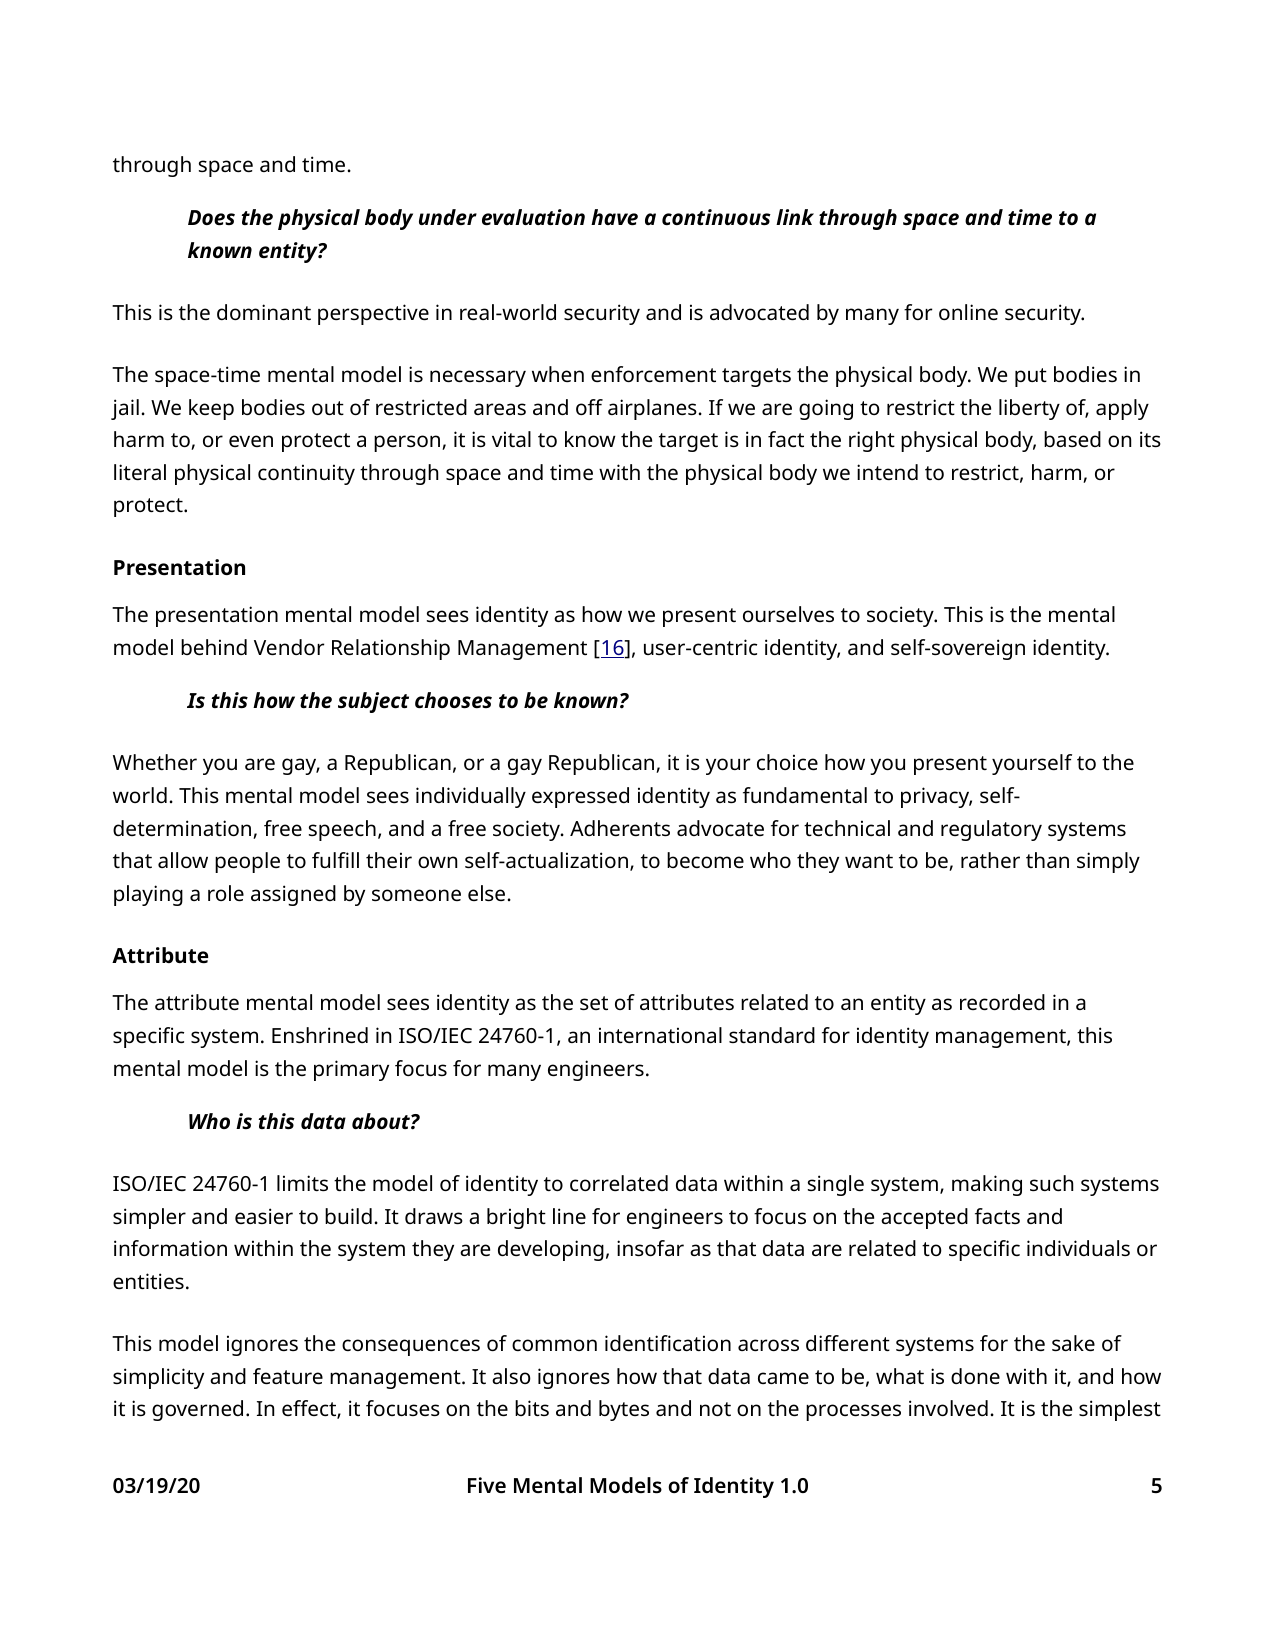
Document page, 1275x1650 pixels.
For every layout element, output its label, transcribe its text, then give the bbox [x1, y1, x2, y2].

subtitle Attribute [112, 941, 1162, 969]
text Who is this data about? [187, 1107, 1162, 1136]
text This is the dominant perspective in real-world security and is advocated by many for online security. [112, 298, 1162, 327]
text ISO/IEC 24760-1 limits the model of identity to correlated data within a single system, making such systems simpler and easier to build. It draws a bright line for engineers to focus on the accepted facts and information within the system they are developing, insofar as that data are related to specific individuals or entities. [112, 1169, 1162, 1296]
text Does the physical body under evaluation have a continuous link through space and time to a known entity? [187, 203, 1162, 264]
text through space and time. [112, 150, 1162, 178]
text The space-time mental model is necessary when enforcement targets the physical body. We put bodies in jail. We keep bodies out of restricted areas and off airplanes. If we are going to restrict the liberty of, apply harm to, or even protect a person, it is vital to know the target is in fact the right physical body, based on its literal physical continuity through space and time with the physical body we intend to restrict, harm, or protect. [112, 360, 1162, 519]
text The attribute mental model sees identity as the set of attributes related to an entity as recorded in a specific system. Enshrined in ISO/IEC 24760-1, an international standard for identity management, this mental model is the primary focus for many engineers. [112, 988, 1162, 1082]
subtitle Presentation [112, 553, 1162, 581]
text Whether you are gay, a Republican, or a gay Republican, it is your choice how you present yourself to the world. This mental model sees individually expressed identity as fundamental to privacy, self-determination, free speech, and a free society. Adherents advocate for technical and regulatory systems that allow people to fulfill their own self-actualization, to become who they want to be, rather than simply playing a role assigned by someone else. [112, 748, 1162, 907]
text Is this how the subject chooses to be known? [187, 686, 1162, 715]
text The presentation mental model sees identity as how we present ourselves to society. This is the mental model behind Vendor Relationship Management [16], user-centric identity, and self-sovereign identity. [112, 600, 1162, 661]
text This model ignores the consequences of common identification across different systems for the sake of simplicity and feature management. It also ignores how that data came to be, what is done with it, and how it is governed. In effect, it focuses on the bits and bytes and not on the processes involved. It is the simplest [112, 1329, 1162, 1423]
